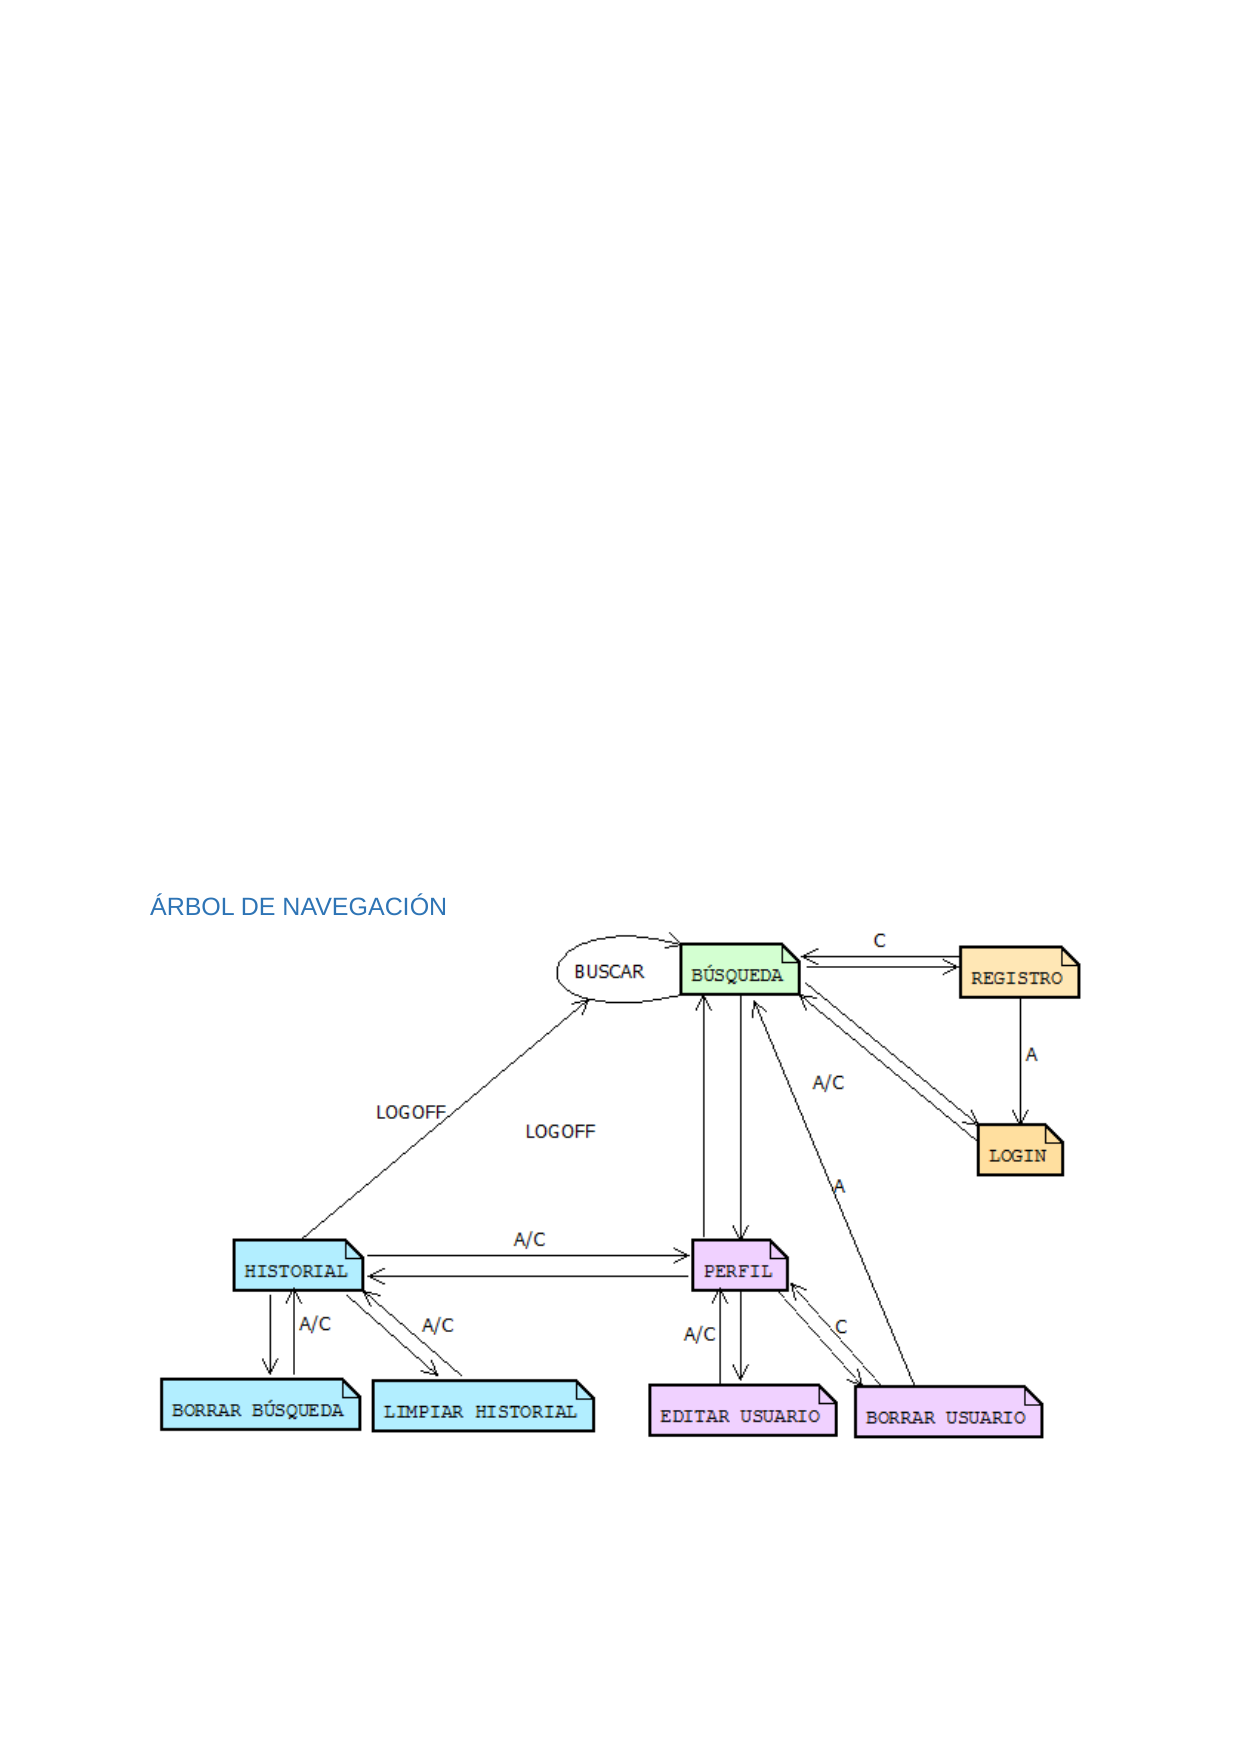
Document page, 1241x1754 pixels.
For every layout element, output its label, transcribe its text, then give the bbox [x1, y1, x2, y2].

subtitle ÁRBOL DE NAVEGACIÓN [150, 892, 1090, 920]
